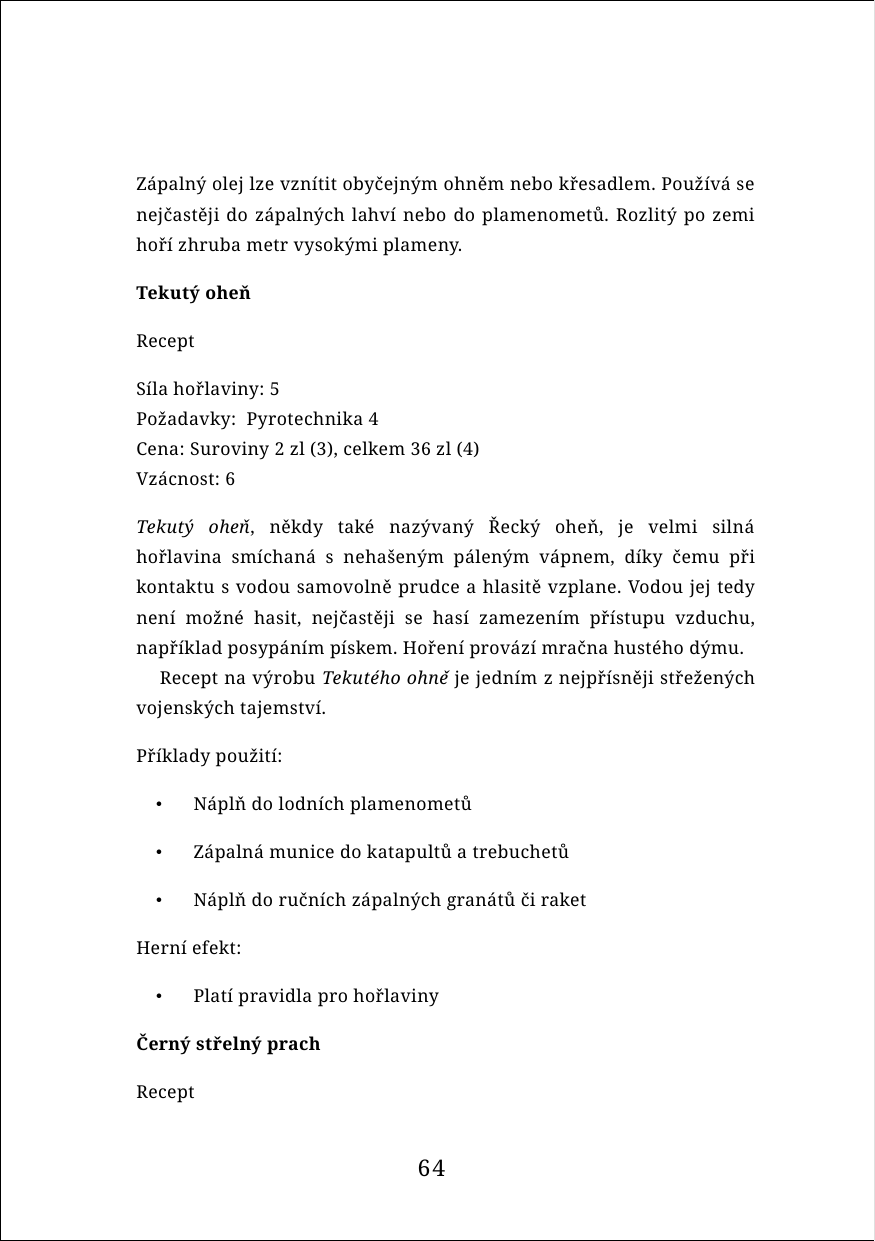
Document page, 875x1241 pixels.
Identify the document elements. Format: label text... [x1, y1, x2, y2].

text Příklady použití: [136, 744, 756, 768]
text Tekutý oheň, někdy také nazývaný Řecký oheň, je velmi silná hořlavina smíchaná s nehašeným páleným vápnem, díky čemu při kontaktu s vodou samovolně prudce a hlasitě vzplane. Vodou jej tedy není možné hasit, nejčastěji se hasí zamezením přístupu vzduchu, například posypáním pískem. Hoření provází mračna hustého dýmu. Recept na výrobu Tekutého ohně je jedním z nejpřísněji střežených vojenských tajemství. [136, 514, 756, 720]
text Černý střelný prach [136, 1031, 756, 1055]
list Náplň do lodních plamenometů [156, 792, 756, 816]
text Herní efekt: [136, 935, 756, 959]
text Tekutý oheň [136, 280, 756, 304]
text Zápalný olej lze vznítit obyčejným ohněm nebo křesadlem. Používá se nejčastěji do zápalných lahví nebo do plamenometů. Rozlitý po zemi hoří zhruba metr vysokými plameny. [136, 172, 756, 256]
text Recept [136, 1079, 756, 1103]
text Síla hořlaviny: 5 Požadavky: Pyrotechnika 4 Cena: Suroviny 2 zl (3), celkem 36 zl (4) Vzácnost: 6 [136, 376, 756, 491]
text Recept [136, 328, 756, 352]
list Náplň do ručních zápalných granátů či raket [156, 887, 756, 912]
list Zápalná munice do katapultů a trebuchetů [156, 839, 756, 864]
list Platí pravidla pro hořlaviny [156, 983, 756, 1007]
